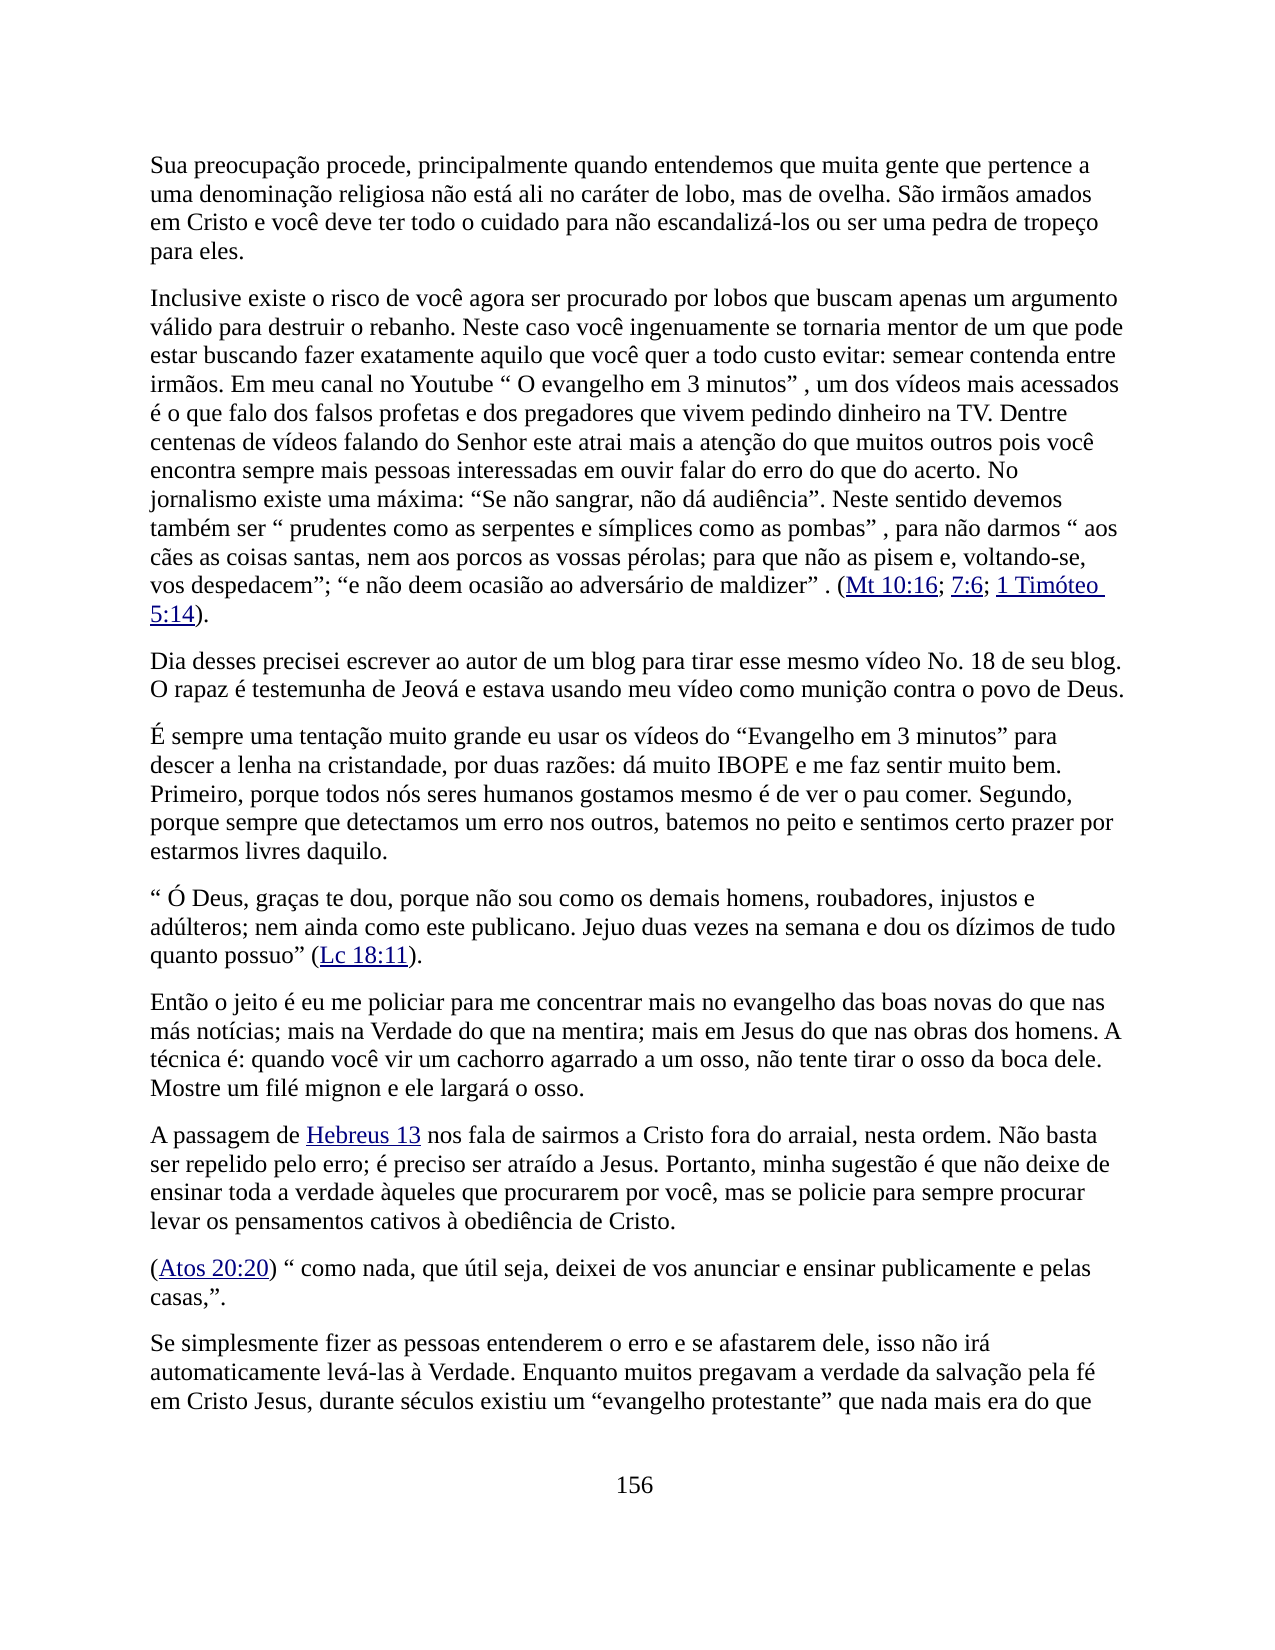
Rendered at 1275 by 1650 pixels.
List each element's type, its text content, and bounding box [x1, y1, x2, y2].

text Então o jeito é eu me policiar para me concentrar mais no evangelho das boas novas do que nas más notícias; mais na Verdade do que na mentira; mais em Jesus do que nas obras dos homens. A técnica é: quando você vir um cachorro agarrado a um osso, não tente tirar o osso da boca dele. Mostre um filé mignon e ele largará o osso. [150, 987, 1125, 1102]
text Sua preocupação procede, principalmente quando entendemos que muita gente que pertence a uma denominação religiosa não está ali no caráter de lobo, mas de ovelha. São irmãos amados em Cristo e você deve ter todo o cuidado para não escandalizá-los ou ser uma pedra de tropeço para eles. [150, 150, 1125, 265]
text “ Ó Deus, graças te dou, porque não sou como os demais homens, roubadores, injustos e adúlteros; nem ainda como este publicano. Jejuo duas vezes na semana e dou os dízimos de tudo quanto possuo” (Lc 18:11). [150, 883, 1125, 969]
text (Atos 20:20) “ como nada, que útil seja, deixei de vos anunciar e ensinar publicamente e pelas casas,”. [150, 1253, 1125, 1310]
text É sempre uma tentação muito grande eu usar os vídeos do “Evangelho em 3 minutos” para descer a lenha na cristandade, por duas razões: dá muito IBOPE e me faz sentir muito bem. Primeiro, porque todos nós seres humanos gostamos mesmo é de ver o pau comer. Segundo, porque sempre que detectamos um erro nos outros, batemos no peito e sentimos certo prazer por estarmos livres daquilo. [150, 721, 1125, 865]
text Se simplesmente fizer as pessoas entenderem o erro e se afastarem dele, isso não irá automaticamente levá-las à Verdade. Enquanto muitos pregavam a verdade da salvação pela fé em Cristo Jesus, durante séculos existiu um “evangelho protestante” que nada mais era do que [150, 1328, 1125, 1414]
text Dia desses precisei escrever ao autor de um blog para tirar esse mesmo vídeo No. 18 de seu blog. O rapaz é testemunha de Jeová e estava usando meu vídeo como munição contra o povo de Deus. [150, 646, 1125, 703]
text A passagem de Hebreus 13 nos fala de sairmos a Cristo fora do arraial, nesta ordem. Não basta ser repelido pelo erro; é preciso ser atraído a Jesus. Portanto, minha sugestão é que não deixe de ensinar toda a verdade àqueles que procurarem por você, mas se policie para sempre procurar levar os pensamentos cativos à obediência de Cristo. [150, 1120, 1125, 1235]
text Inclusive existe o risco de você agora ser procurado por lobos que buscam apenas um argumento válido para destruir o rebanho. Neste caso você ingenuamente se tornaria mentor de um que pode estar buscando fazer exatamente aquilo que você quer a todo custo evitar: semear contenda entre irmãos. Em meu canal no Youtube “ O evangelho em 3 minutos” , um dos vídeos mais acessados é o que falo dos falsos profetas e dos pregadores que vivem pedindo dinheiro na TV. Dentre centenas de vídeos falando do Senhor este atrai mais a atenção do que muitos outros pois você encontra sempre mais pessoas interessadas em ouvir falar do erro do que do acerto. No jornalismo existe uma máxima: “Se não sangrar, não dá audiência”. Neste sentido devemos também ser “ prudentes como as serpentes e símplices como as pombas” , para não darmos “ aos cães as coisas santas, nem aos porcos as vossas pérolas; para que não as pisem e, voltando-se, vos despedacem”; “e não deem ocasião ao adversário de maldizer” . (Mt 10:16; 7:6; 1 Timóteo 5:14). [150, 283, 1125, 628]
